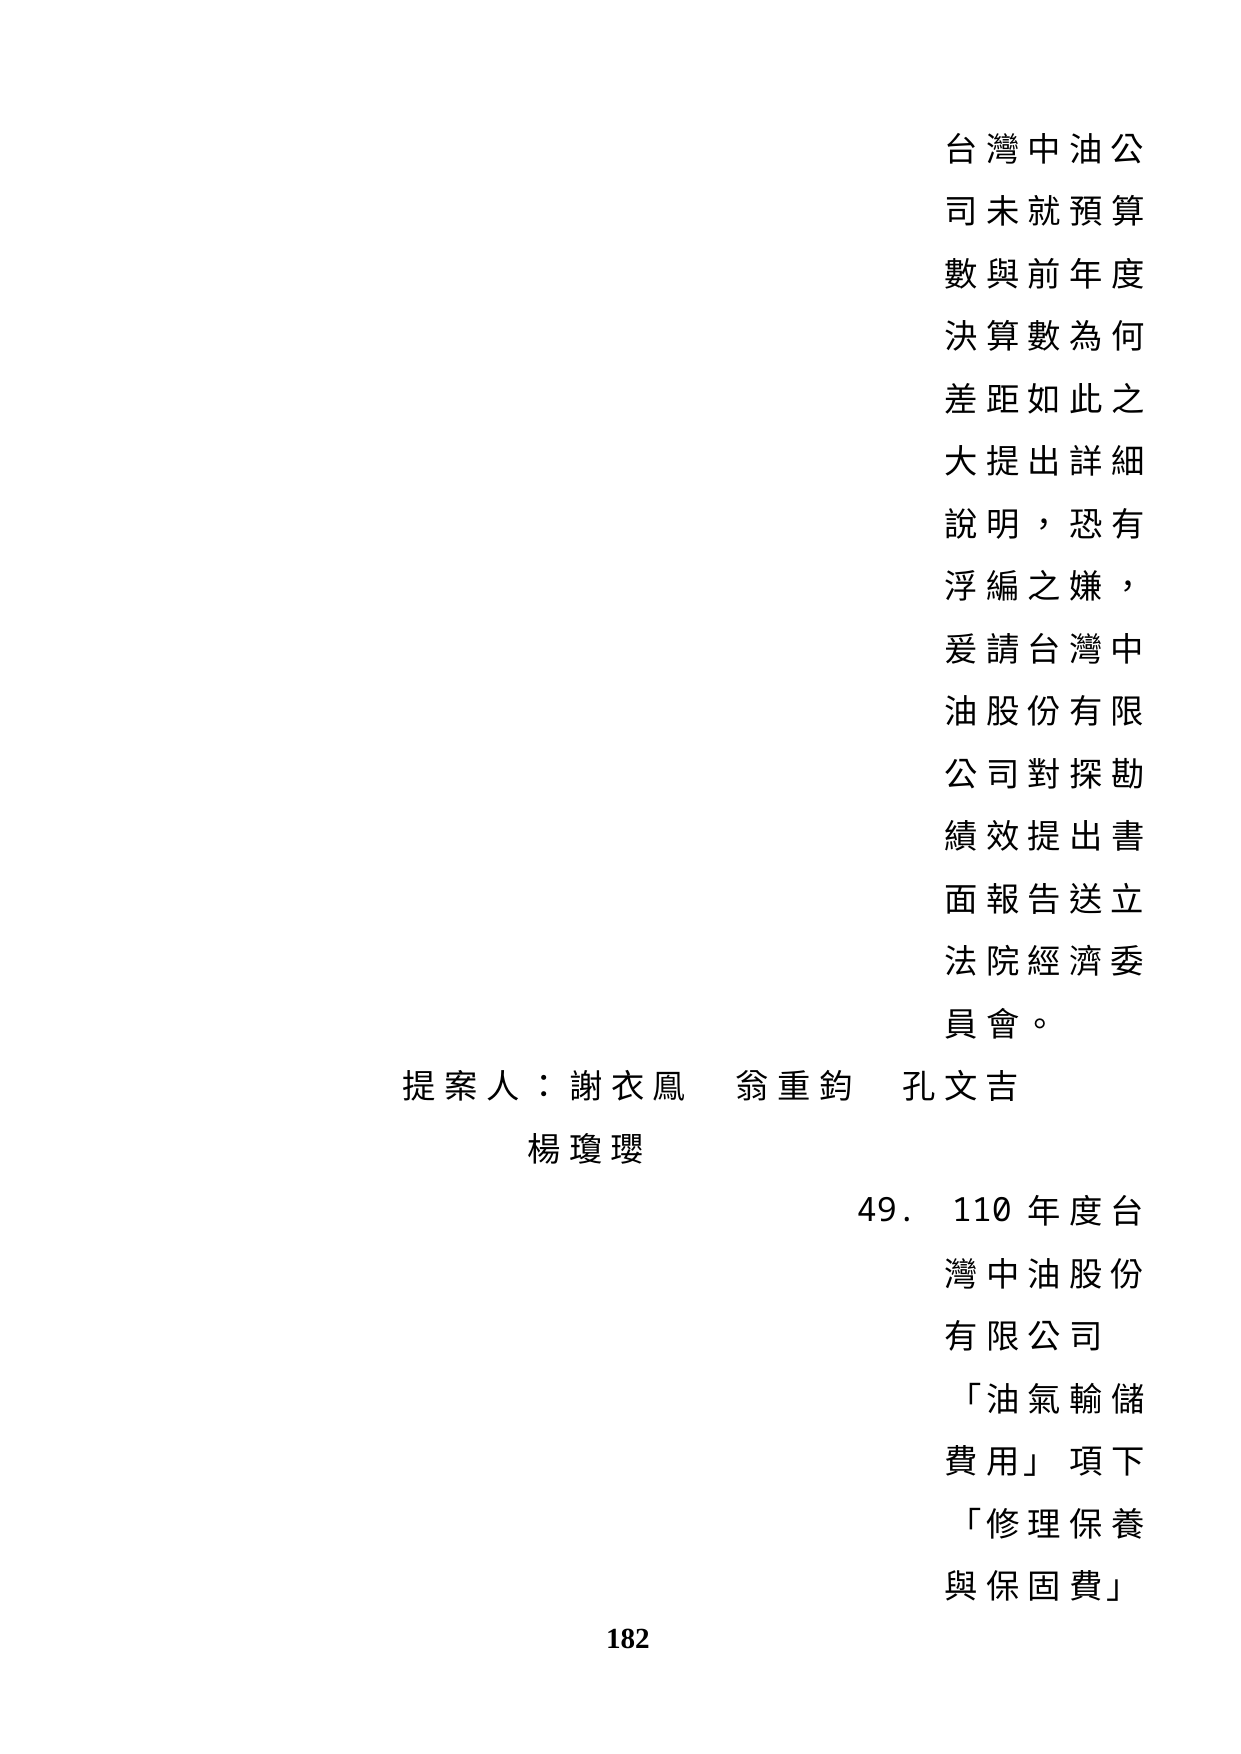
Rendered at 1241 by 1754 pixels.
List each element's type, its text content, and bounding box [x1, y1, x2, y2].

list 110年度台灣中油股份有限公司「油氣輸儲費用」項下「修理保養與保固費」 [849, 1167, 1148, 1605]
list 台灣中油公司未就預算數與前年度決算數為何差距如此之大提出詳細說明，恐有浮編之嫌，爰請台灣中油股份有限公司對探勘績效提出書面報告送立法院經濟委員會。 [849, 105, 1148, 1042]
text 提案人：謝衣鳯 翁重鈞 孔文吉 楊瓊瓔 [384, 1042, 1044, 1167]
